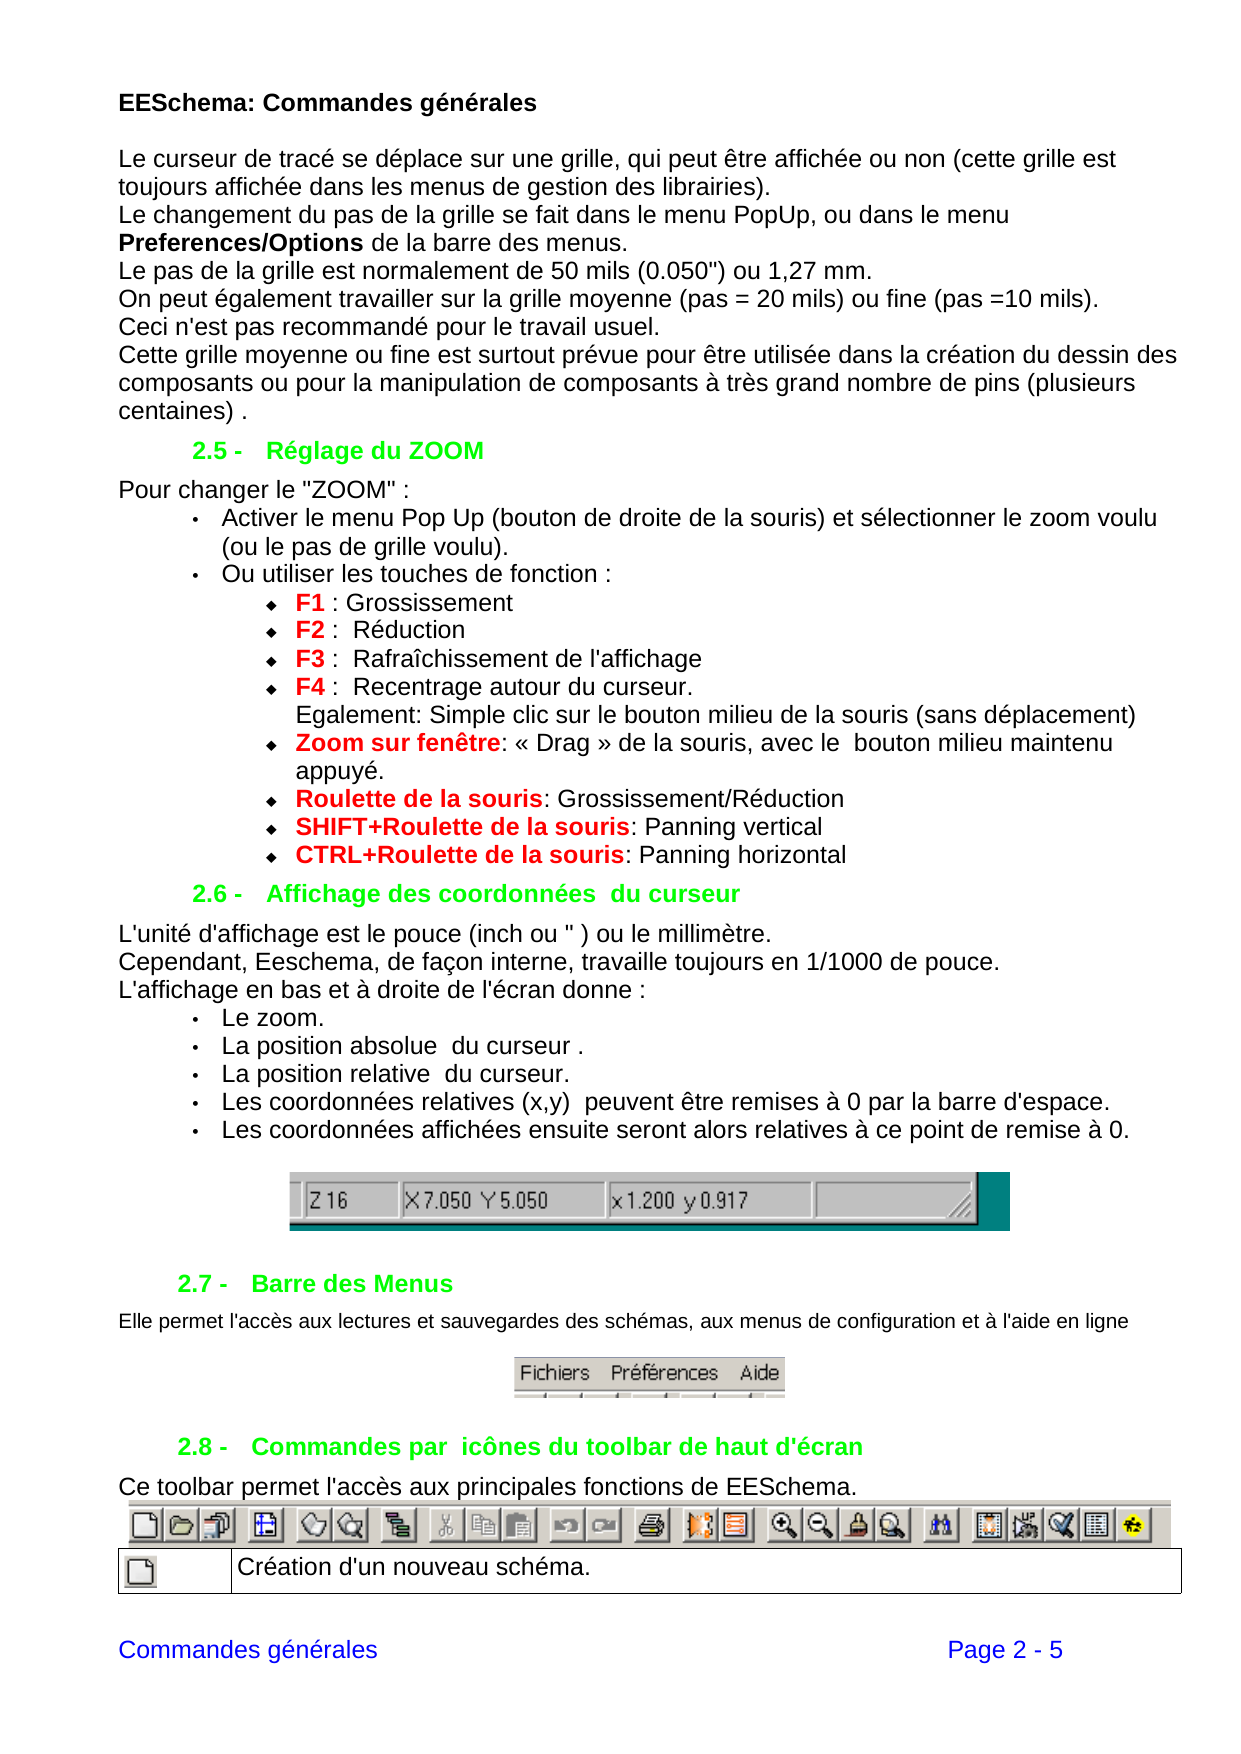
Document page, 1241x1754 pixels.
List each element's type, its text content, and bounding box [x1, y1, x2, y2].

subtitle Commandes par icônes du toolbar de haut d'écran [177, 1433, 1181, 1461]
text On peut également travailler sur la grille moyenne (pas = 20 mils) ou fine (pas =10 mils). [118, 285, 1181, 313]
list Activer le menu Pop Up (bouton de droite de la souris) et sélectionner le zoom voulu (ou le pas de grille voulu). [162, 504, 1181, 560]
text Pour changer le "ZOOM" : [118, 476, 1181, 504]
list La position relative du curseur. [192, 1060, 1181, 1088]
picture [514, 1357, 785, 1398]
table_header [119, 1549, 231, 1593]
list Roulette de la souris: Grossissement/Réduction [266, 784, 1181, 813]
list F1 : Grossissement [266, 588, 1181, 616]
text Elle permet l'accès aux lectures et sauvegardes des schémas, aux menus de configuration et à l'aide en ligne [118, 1310, 1181, 1333]
text Cependant, Eeschema, de façon interne, travaille toujours en 1/1000 de pouce. [118, 948, 1181, 976]
list SHIFT+Roulette de la souris: Panning vertical [266, 813, 1181, 841]
text Le pas de la grille est normalement de 50 mils (0.050") ou 1,27 mm. [118, 257, 1181, 285]
text L'unité d'affichage est le pouce (inch ou " ) ou le millimètre. [118, 920, 1181, 948]
text Cette grille moyenne ou fine est surtout prévue pour être utilisée dans la création du dessin des composants ou pour la manipulation de composants à très grand nombre de pins (plusieurs centaines) . [118, 341, 1181, 425]
subtitle Réglage du ZOOM [118, 437, 1181, 464]
subtitle Affichage des coordonnées du curseur [118, 880, 1181, 908]
list Les coordonnées relatives (x,y) peuvent être remises à 0 par la barre d'espace. [192, 1088, 1181, 1116]
text Ceci n'est pas recommandé pour le travail usuel. [118, 313, 1181, 341]
table_header Création d'un nouveau schéma. [232, 1549, 1181, 1593]
text Le changement du pas de la grille se fait dans le menu PopUp, ou dans le menu Preferences/Options de la barre des menus. [118, 201, 1181, 257]
list F3 : Rafraîchissement de l'affichage [266, 644, 1181, 672]
subtitle Barre des Menus [177, 1270, 1181, 1298]
text Le curseur de tracé se déplace sur une grille, qui peut être affichée ou non (cette grille est toujours affichée dans les menus de gestion des librairies). [118, 144, 1181, 201]
list F4 : Recentrage autour du curseur. Egalement: Simple clic sur le bouton milieu de la souris (sans déplacement) [266, 672, 1181, 728]
picture [128, 1500, 1171, 1548]
list La position absolue du curseur . [192, 1032, 1181, 1060]
list Ou utiliser les touches de fonction : [162, 560, 1181, 588]
picture [123, 1553, 157, 1588]
text L'affichage en bas et à droite de l'écran donne : [118, 976, 1181, 1004]
list CTRL+Roulette de la souris: Panning horizontal [266, 841, 1181, 869]
list Le zoom. [192, 1004, 1181, 1032]
list Zoom sur fenêtre: « Drag » de la souris, avec le bouton milieu maintenu appuyé. [266, 728, 1181, 784]
list F2 : Réduction [266, 616, 1181, 644]
list Les coordonnées affichées ensuite seront alors relatives à ce point de remise à 0. [192, 1116, 1181, 1144]
text Ce toolbar permet l'accès aux principales fonctions de EESchema. [118, 1473, 1181, 1501]
